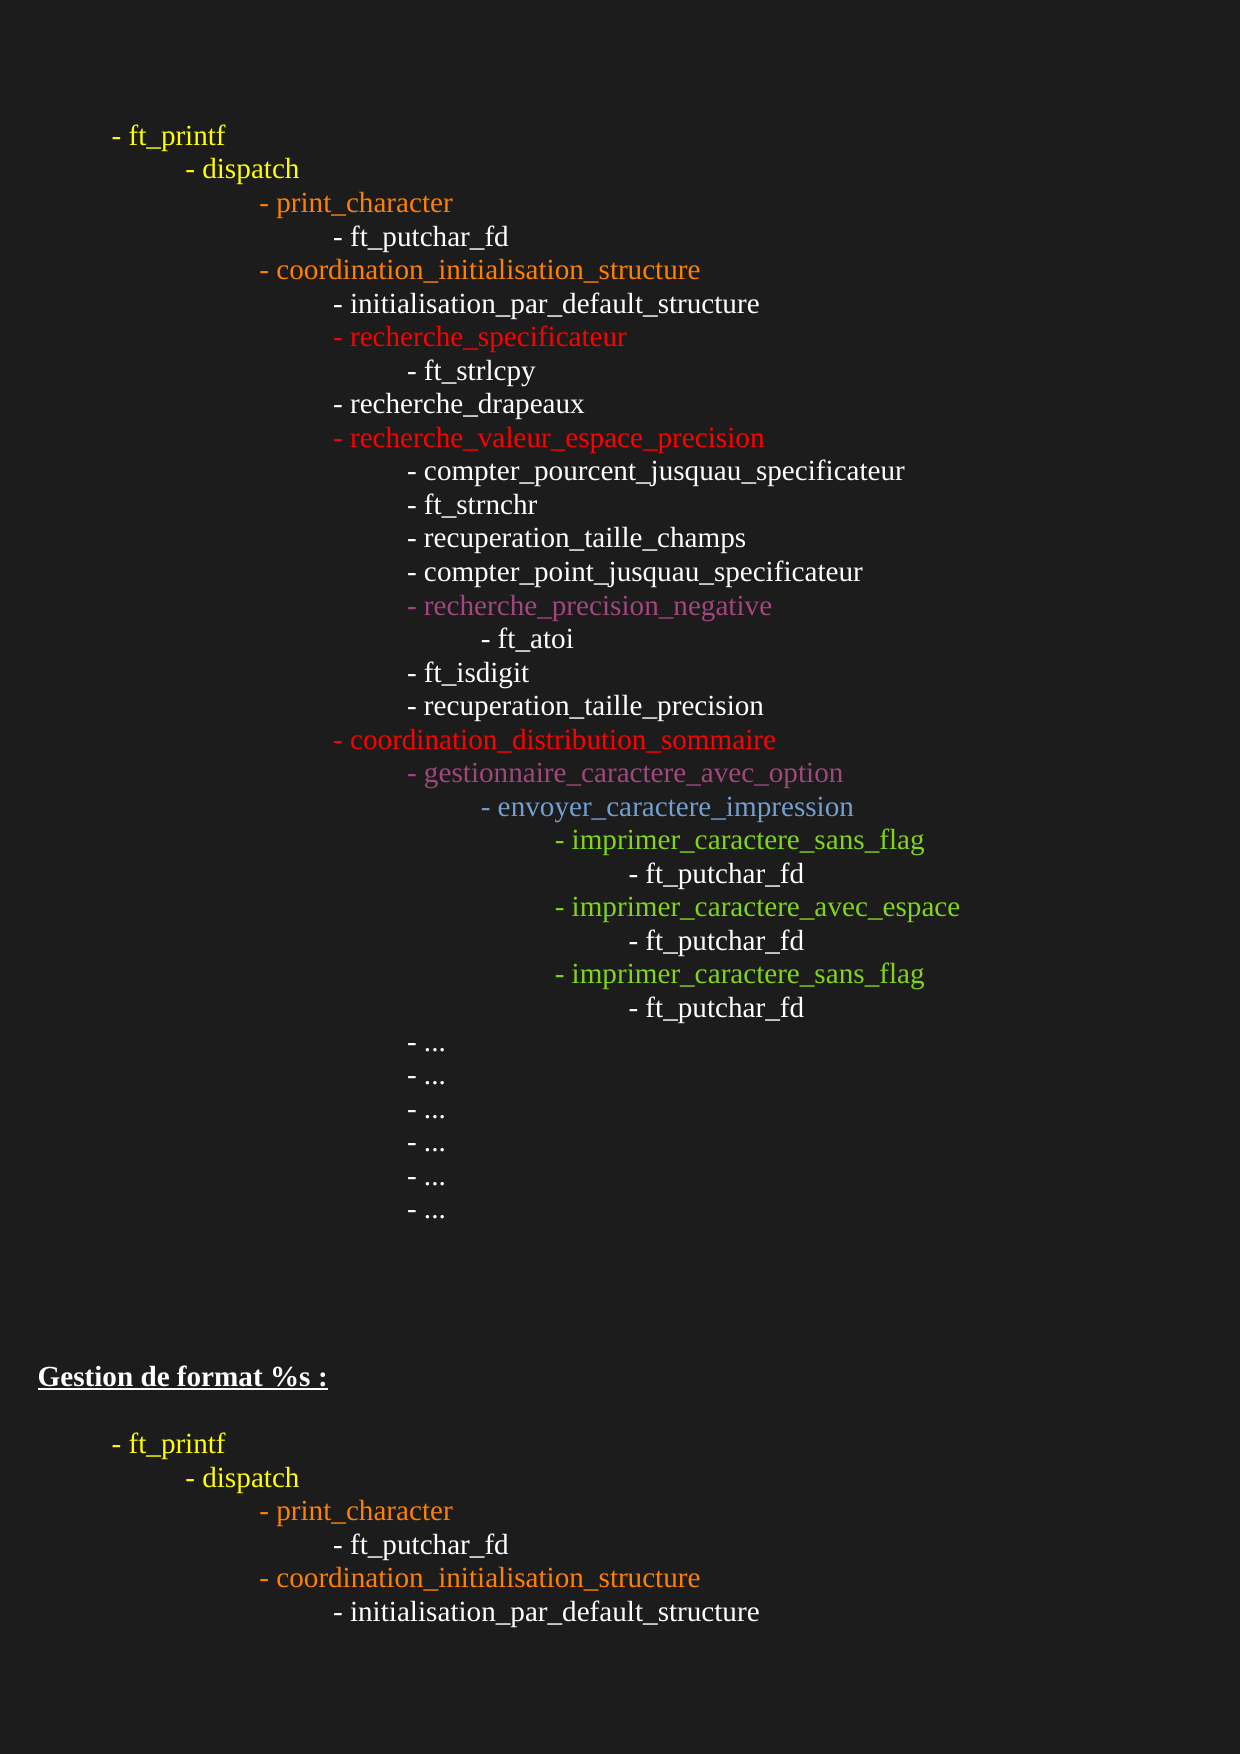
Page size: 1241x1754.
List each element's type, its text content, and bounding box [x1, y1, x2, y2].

text - imprimer_caractere_sans_flag [37, 822, 1212, 856]
text - dispatch [37, 152, 1212, 185]
text - compter_point_jusquau_specificateur [37, 554, 1212, 588]
text - recherche_precision_negative [37, 588, 1212, 621]
text - ft_isdigit [37, 655, 1212, 688]
text - initialisation_par_default_structure [37, 1594, 1212, 1627]
text - ... [37, 1024, 1212, 1057]
text - coordination_initialisation_structure [37, 1560, 1212, 1594]
text - recherche_drapeaux [37, 386, 1212, 420]
text - recuperation_taille_champs [37, 521, 1212, 554]
text - ft_strlcpy [37, 353, 1212, 386]
text - initialisation_par_default_structure [37, 286, 1212, 319]
text - recherche_valeur_espace_precision [37, 420, 1212, 453]
text Gestion de format %s : [37, 1359, 1212, 1393]
text - ft_atoi [37, 621, 1212, 655]
text - recuperation_taille_precision [37, 688, 1212, 722]
text - ft_putchar_fd [37, 1527, 1212, 1560]
text - ft_putchar_fd [37, 923, 1212, 957]
text - ft_putchar_fd [37, 856, 1212, 889]
text - ft_printf [37, 118, 1212, 152]
text - ... [37, 1057, 1212, 1091]
text - coordination_initialisation_structure [37, 252, 1212, 286]
text - ... [37, 1091, 1212, 1124]
text - dispatch [37, 1460, 1212, 1493]
text - envoyer_caractere_impression [37, 789, 1212, 822]
text - ... [37, 1158, 1212, 1191]
text - ft_strnchr [37, 487, 1212, 521]
text - compter_pourcent_jusquau_specificateur [37, 453, 1212, 487]
text - imprimer_caractere_avec_espace [37, 889, 1212, 923]
text - ft_printf [37, 1426, 1212, 1460]
text - gestionnaire_caractere_avec_option [37, 755, 1212, 789]
text - recherche_specificateur [37, 319, 1212, 353]
text - ft_putchar_fd [37, 219, 1212, 252]
text - print_character [37, 185, 1212, 219]
text - ft_putchar_fd [37, 990, 1212, 1024]
text - ... [37, 1191, 1212, 1225]
text - print_character [37, 1493, 1212, 1527]
text - ... [37, 1124, 1212, 1158]
text - imprimer_caractere_sans_flag [37, 957, 1212, 990]
text - coordination_distribution_sommaire [37, 722, 1212, 755]
